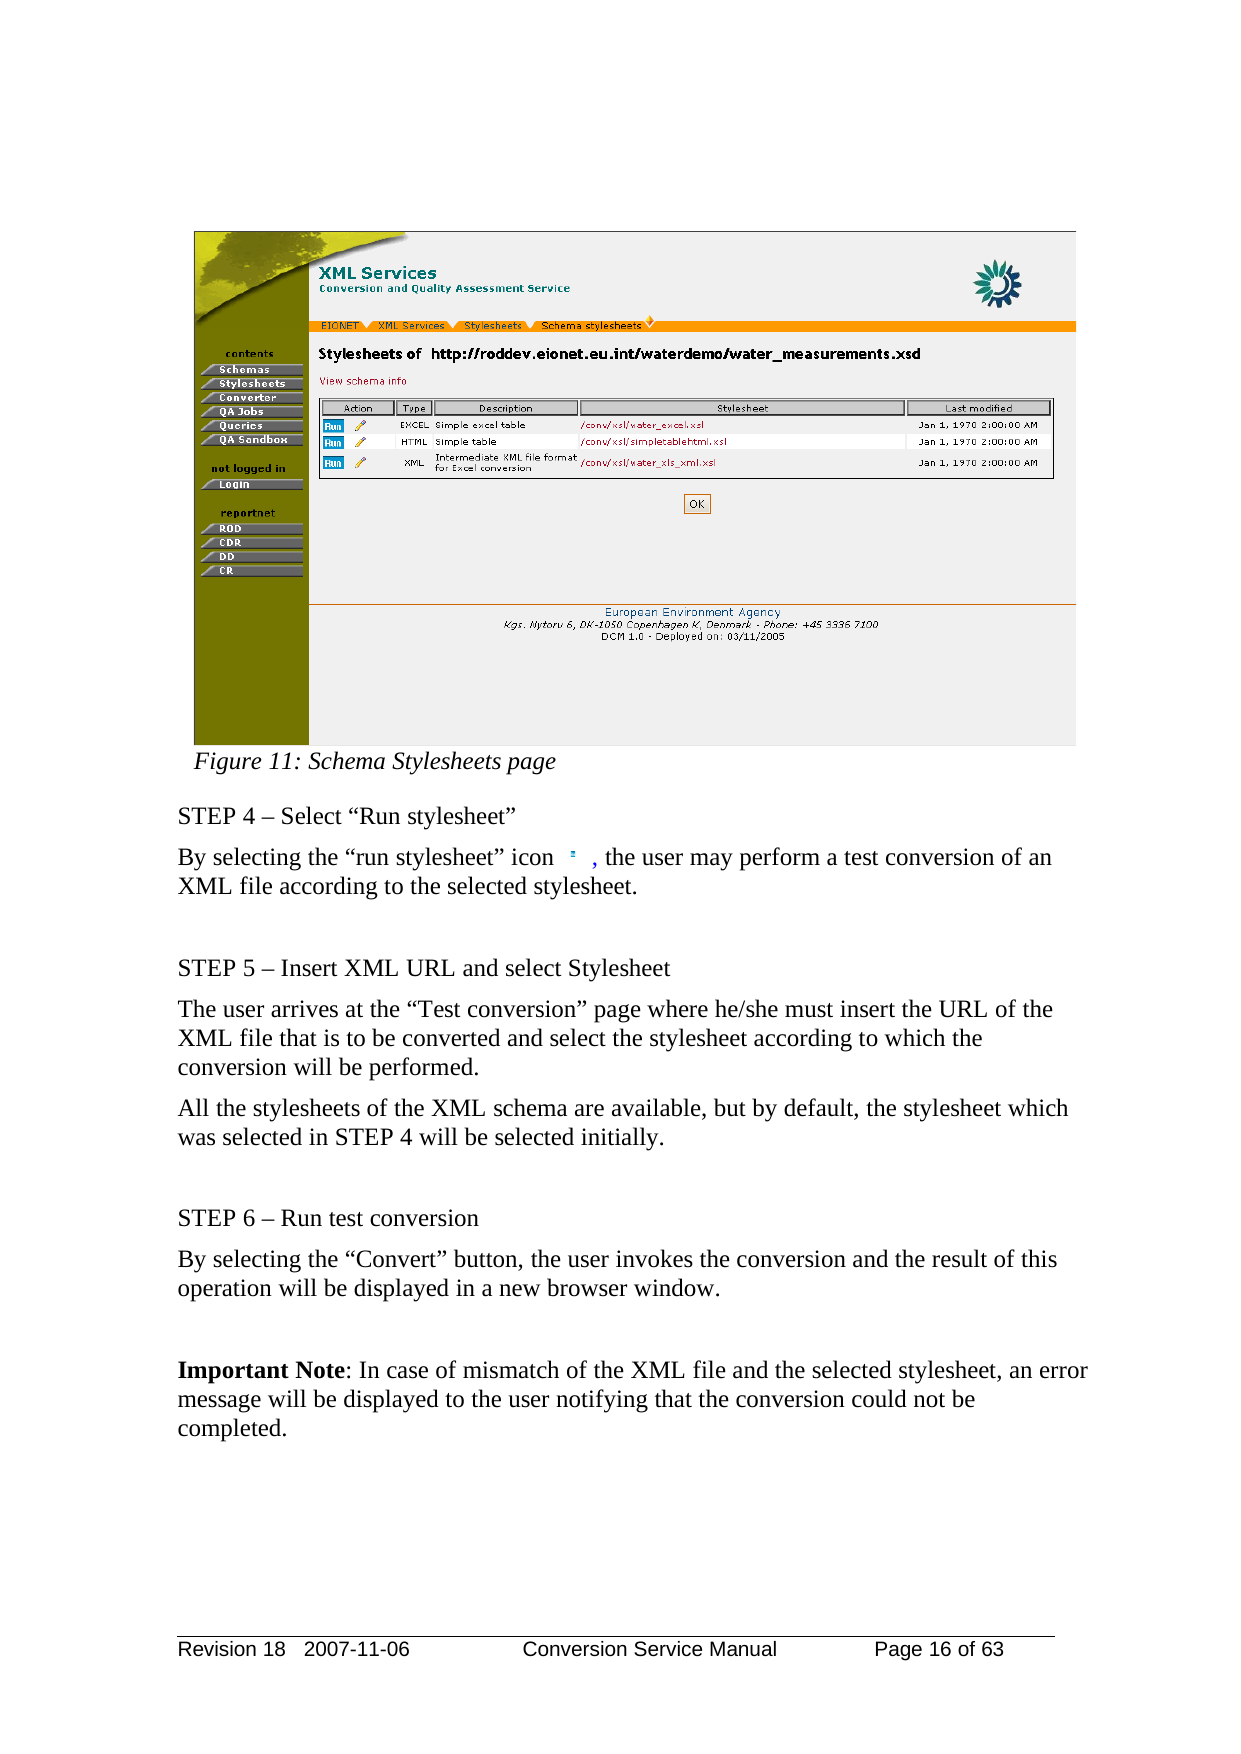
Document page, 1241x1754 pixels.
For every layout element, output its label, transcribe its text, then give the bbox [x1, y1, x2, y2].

text All the stylesheets of the XML schema are available, but by default, the stylesheet which was selected in STEP 4 will be selected initially. [177, 1092, 1092, 1151]
text Step 5 – Insert XML URL and select Stylesheet [177, 953, 1092, 982]
text Figure 11: Schema Stylesheets page [194, 746, 1076, 775]
text By selecting the “Convert” button, the user invokes the conversion and the result of this operation will be displayed in a new browser window. [177, 1244, 1092, 1302]
picture [193, 231, 1077, 746]
text Important Note: In case of mismatch of the XML file and the selected stylesheet, an error message will be displayed to the user notifying that the conversion could not be completed. [177, 1355, 1092, 1442]
text Step 6 – Run test conversion [177, 1203, 1092, 1232]
text By selecting the “run stylesheet” icon, the user may perform a test conversion of an XML file according to the selected stylesheet. [177, 842, 1092, 900]
text The user arrives at the “Test conversion” page where he/she must insert the URL of the XML file that is to be converted and select the stylesheet according to which the conversion will be performed. [177, 993, 1092, 1081]
text Step 4 – Select “Run stylesheet” [177, 801, 1092, 830]
